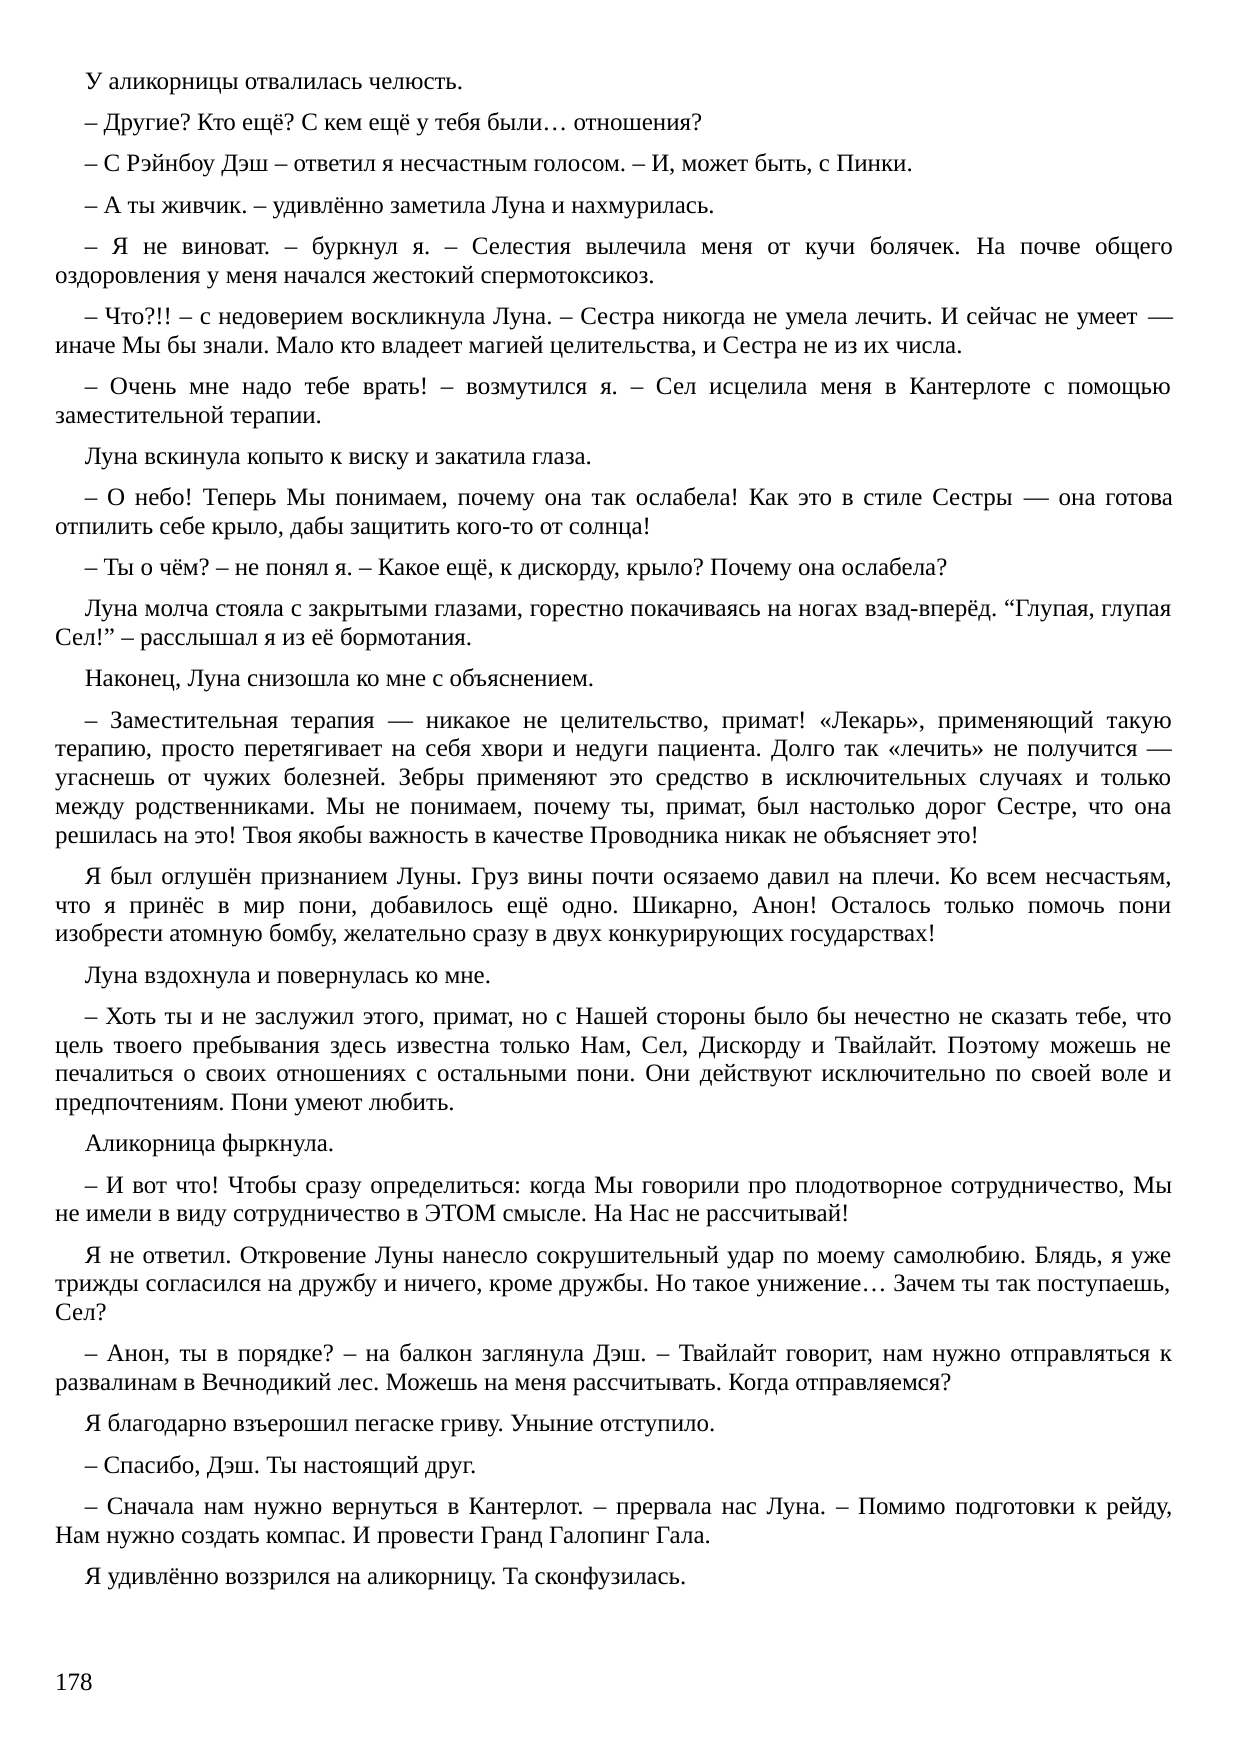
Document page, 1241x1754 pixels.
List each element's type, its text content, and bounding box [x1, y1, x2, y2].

text Наконец, Луна снизошла ко мне с объяснением. [55, 663, 1173, 692]
text – Что?!! – с недоверием воскликнула Луна. – Сестра никогда не умела лечить. И сейчас не умеет — иначе Мы бы знали. Мало кто владеет магией целительства, и Сестра не из их числа. [55, 301, 1173, 358]
text Луна вскинула копыто к виску и закатила глаза. [55, 441, 1173, 470]
text – Сначала нам нужно вернуться в Кантерлот. – прервала нас Луна. – Помимо подготовки к рейду, Нам нужно создать компас. И провести Гранд Галопинг Гала. [55, 1491, 1173, 1548]
text – О небо! Теперь Мы понимаем, почему она так ослабела! Как это в стиле Сестры — она готова отпилить себе крыло, дабы защитить кого-то от солнца! [55, 482, 1173, 540]
text У аликорницы отвалилась челюсть. [55, 66, 1173, 95]
text – Анон, ты в порядке? – на балкон заглянула Дэш. – Твайлайт говорит, нам нужно отправляться к развалинам в Вечнодикий лес. Можешь на меня рассчитывать. Когда отправляемся? [55, 1338, 1173, 1396]
text – С Рэйнбоу Дэш – ответил я несчастным голосом. – И, может быть, с Пинки. [55, 148, 1173, 177]
text – Спасибо, Дэш. Ты настоящий друг. [55, 1450, 1173, 1478]
text Луна вздохнула и повернулась ко мне. [55, 960, 1173, 988]
text – Хоть ты и не заслужил этого, примат, но с Нашей стороны было бы нечестно не сказать тебе, что цель твоего пребывания здесь известна только Нам, Сел, Дискорду и Твайлайт. Поэтому можешь не печалиться о своих отношениях с остальными пони. Они действуют исключительно по своей воле и предпочтениям. Пони умеют любить. [55, 1001, 1173, 1116]
text Я не ответил. Откровение Луны нанесло сокрушительный удар по моему самолюбию. Блядь, я уже трижды согласился на дружбу и ничего, кроме дружбы. Но такое унижение… Зачем ты так поступаешь, Сел? [55, 1240, 1173, 1326]
text Аликорница фыркнула. [55, 1128, 1173, 1157]
text – А ты живчик. – удивлённо заметила Луна и нахмурилась. [55, 190, 1173, 218]
text – Ты о чём? – не понял я. – Какое ещё, к дискорду, крыло? Почему она ослабела? [55, 552, 1173, 581]
text – Другие? Кто ещё? С кем ещё у тебя были… отношения? [55, 107, 1173, 136]
text Я был оглушён признанием Луны. Груз вины почти осязаемо давил на плечи. Ко всем несчастьям, что я принёс в мир пони, добавилось ещё одно. Шикарно, Анон! Осталось только помочь пони изобрести атомную бомбу, желательно сразу в двух конкурирующих государствах! [55, 861, 1173, 947]
text – Очень мне надо тебе врать! – возмутился я. – Сел исцелила меня в Кантерлоте с помощью заместительной терапии. [55, 371, 1173, 428]
text Я удивлённо воззрился на аликорницу. Та сконфузилась. [55, 1561, 1173, 1590]
text – Я не виноват. – буркнул я. – Селестия вылечила меня от кучи болячек. На почве общего оздоровления у меня начался жестокий спермотоксикоз. [55, 231, 1173, 288]
text Луна молча стояла с закрытыми глазами, горестно покачиваясь на ногах взад-вперёд. “Глупая, глупая Сел!” – расслышал я из её бормотания. [55, 593, 1173, 651]
text – Заместительная терапия — никакое не целительство, примат! «Лекарь», применяющий такую терапию, просто перетягивает на себя хвори и недуги пациента. Долго так «лечить» не получится — угаснешь от чужих болезней. Зебры применяют это средство в исключительных случаях и только между родственниками. Мы не понимаем, почему ты, примат, был настолько дорог Сестре, что она решилась на это! Твоя якобы важность в качестве Проводника никак не объясняет это! [55, 705, 1173, 848]
text Я благодарно взъерошил пегаске гриву. Уныние отступило. [55, 1408, 1173, 1437]
text – И вот что! Чтобы сразу определиться: когда Мы говорили про плодотворное сотрудничество, Мы не имели в виду сотрудничество в ЭТОМ смысле. На Нас не рассчитывай! [55, 1170, 1173, 1227]
